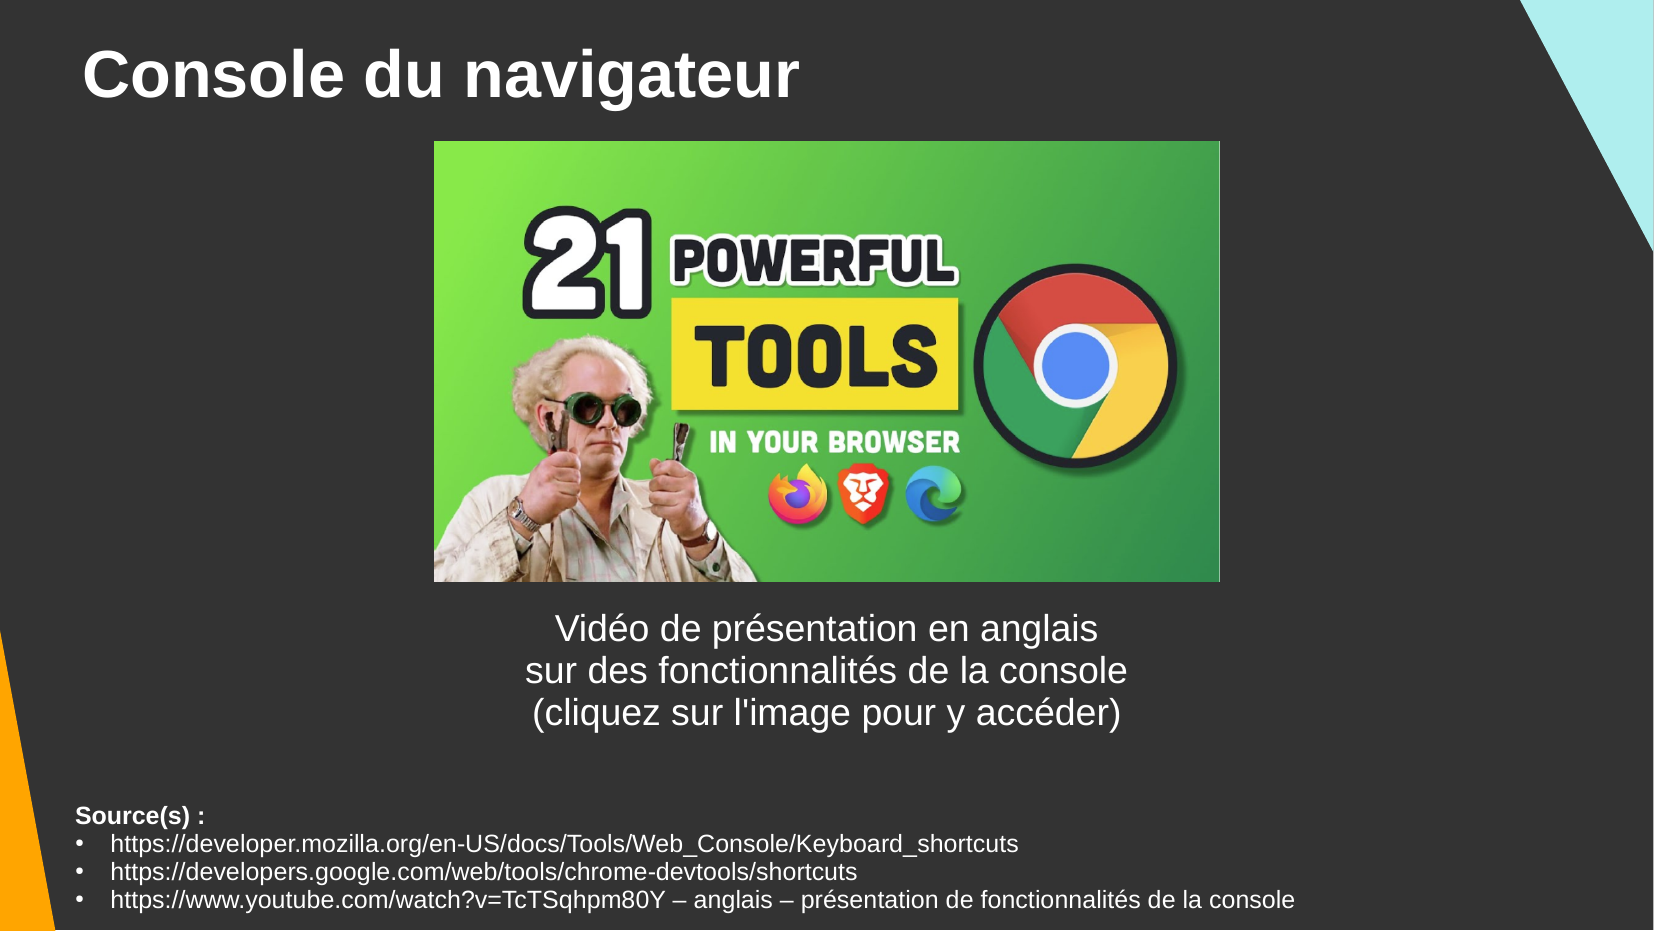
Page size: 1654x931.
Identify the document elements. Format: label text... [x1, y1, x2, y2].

text_box [0, 630, 56, 931]
picture [434, 141, 1220, 582]
text_box Source(s) : https://developer.mozilla.org/en-US/docs/Tools/Web_Console/Keyboard_shortcuts https://developers.google.com/web/tools/chrome-devtools/shortcuts https://www.youtube.com/watch?v=TcTSqhpm80Y – anglais – présentation de fonctionnalités de la console [60, 794, 1546, 931]
title Console du navigateur [82, 37, 1571, 114]
text_box Vidéo de présentation en anglais sur des fonctionnalités de la console (cliquez sur l'image pour y accéder) [490, 599, 1164, 795]
text_box [1520, 0, 1654, 254]
